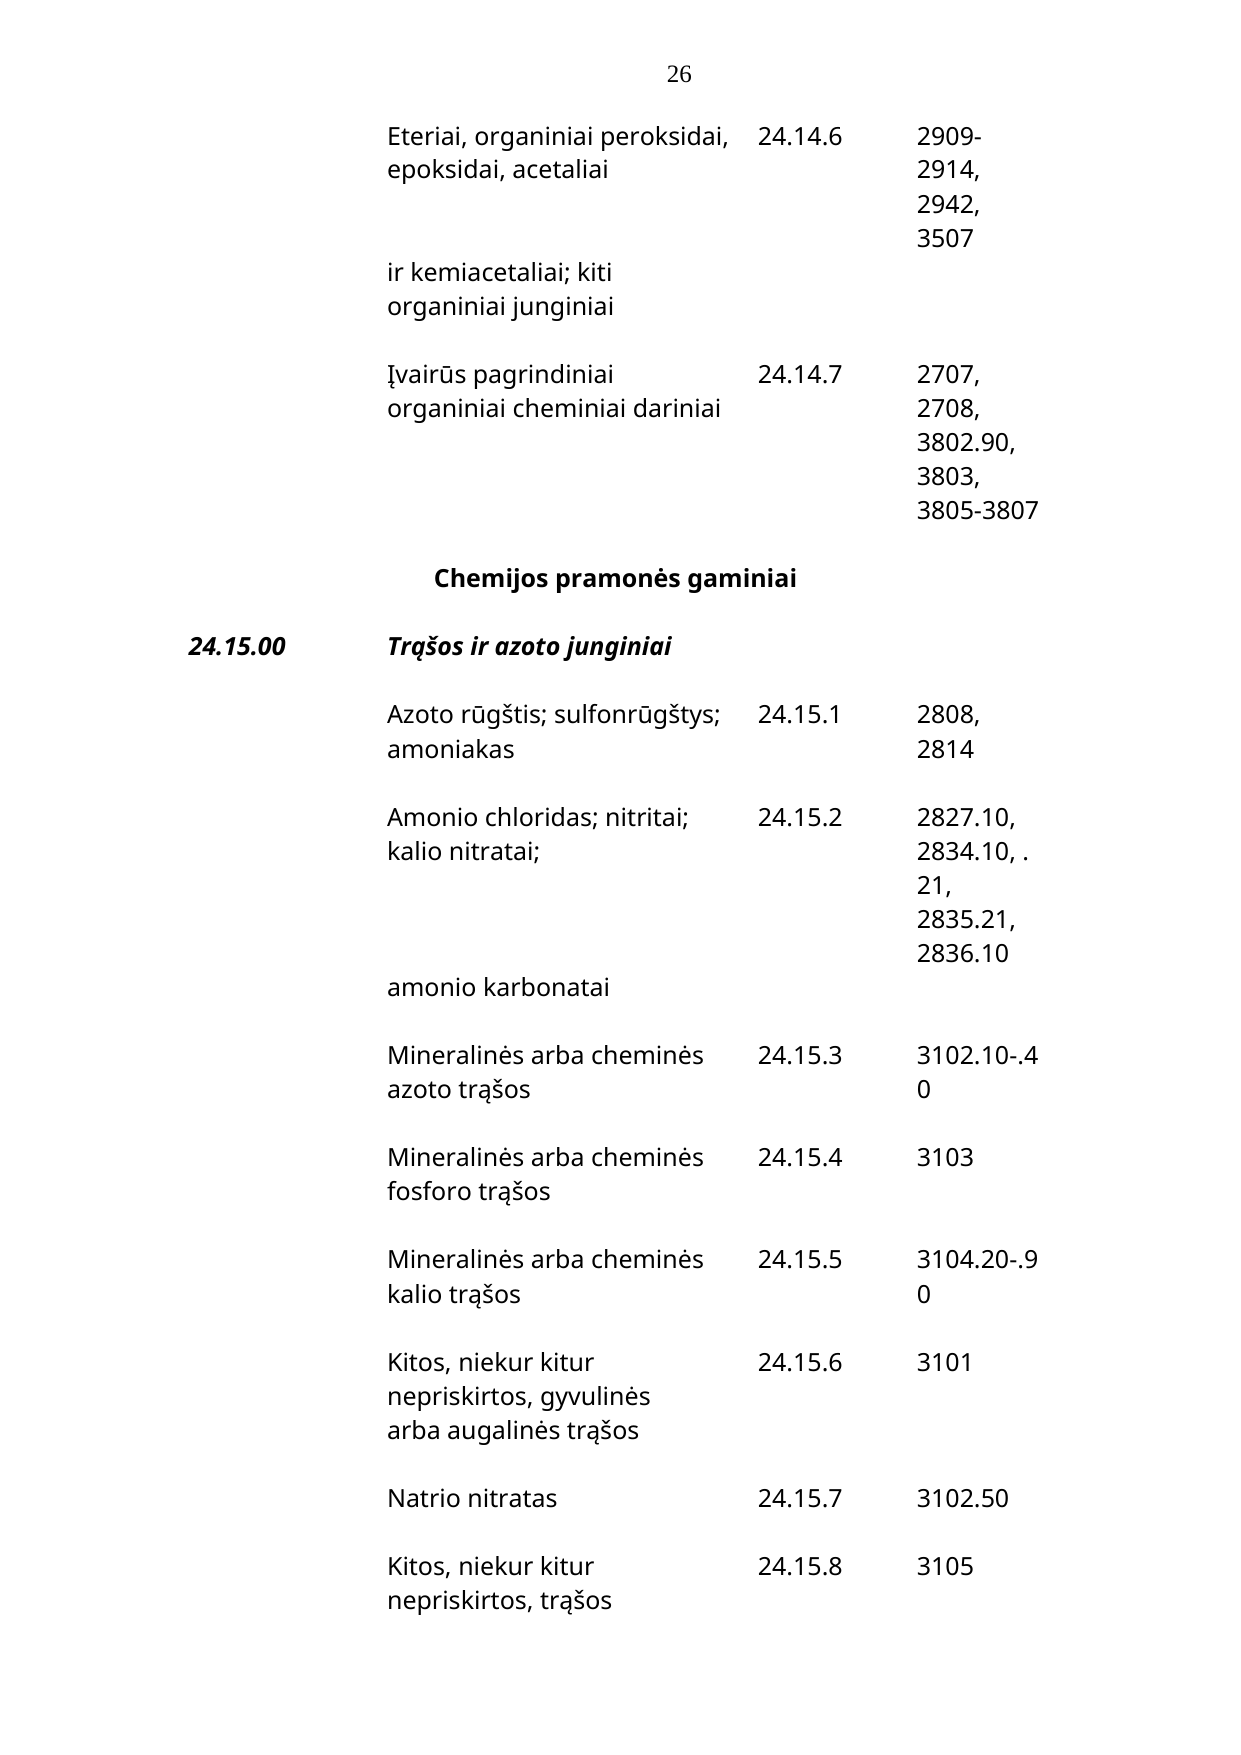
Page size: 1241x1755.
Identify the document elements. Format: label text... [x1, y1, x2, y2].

table_cell [323, 1515, 376, 1549]
table_cell [323, 970, 376, 1004]
table_cell [905, 595, 1054, 629]
table_cell [905, 629, 1054, 663]
table_cell [1054, 595, 1204, 629]
table_cell [323, 1481, 376, 1515]
table_cell [177, 1481, 323, 1515]
table_cell [1054, 1004, 1204, 1038]
table_cell [177, 1004, 323, 1038]
table_cell 24.15.5 [746, 1242, 905, 1310]
table_cell [905, 1106, 1054, 1140]
table_cell Trąšos ir azoto junginiai [376, 629, 746, 663]
table_cell Kitos, niekur kitur nepriskirtos, trąšos [376, 1549, 746, 1617]
table_cell [323, 1004, 376, 1038]
table_cell [1054, 118, 1204, 254]
table_cell [323, 1038, 376, 1106]
table_cell [177, 357, 323, 527]
table_cell [376, 1106, 746, 1140]
table_cell [177, 1549, 323, 1617]
table_cell [323, 663, 376, 697]
table_cell 24.15.4 [746, 1140, 905, 1208]
table_cell [177, 1447, 323, 1481]
table_cell [323, 323, 376, 357]
table_cell [746, 1413, 905, 1447]
table_cell [376, 595, 746, 629]
table_cell [376, 527, 746, 561]
table_cell [905, 663, 1054, 697]
table_cell [323, 629, 376, 663]
table_cell Mineralinės arba cheminės kalio trąšos [376, 1242, 746, 1310]
table_cell [323, 1140, 376, 1208]
table_cell [905, 323, 1054, 357]
table_cell [1054, 1038, 1204, 1106]
table_cell 24.15.8 [746, 1549, 905, 1617]
table_cell amonio karbonatai [376, 970, 746, 1004]
table_cell 24.15.2 [746, 799, 905, 970]
table_cell [177, 970, 323, 1004]
table_cell Azoto rūgštis; sulfonrūgštys; amoniakas [376, 697, 746, 765]
table_cell [1054, 1106, 1204, 1140]
table_cell 3102.10-.40 [905, 1038, 1054, 1106]
table_cell [376, 1004, 746, 1038]
table_cell [177, 1413, 323, 1447]
table_cell [905, 1004, 1054, 1038]
table_cell [323, 118, 376, 254]
table_cell [376, 1515, 746, 1549]
table_cell [746, 323, 905, 357]
table_cell [177, 1344, 323, 1412]
table_cell [323, 1310, 376, 1344]
table_cell [1054, 1481, 1204, 1515]
table_cell [323, 357, 376, 527]
table_cell [746, 629, 905, 663]
table_cell 24.14.6 [746, 118, 905, 254]
table_cell [905, 254, 1054, 322]
table_cell [905, 1208, 1054, 1242]
table_cell [1054, 1515, 1204, 1549]
table_cell [177, 663, 323, 697]
table_cell [1054, 629, 1204, 663]
table_cell [177, 1515, 323, 1549]
table_cell [177, 1140, 323, 1208]
table_cell [177, 1038, 323, 1106]
table_cell Chemijos pramonės gaminiai [177, 561, 1054, 595]
table_cell Mineralinės arba cheminės fosforo trąšos [376, 1140, 746, 1208]
table_cell [323, 527, 376, 561]
table_cell [746, 1447, 905, 1481]
table_cell [323, 1208, 376, 1242]
table_cell [905, 765, 1054, 799]
table_cell [323, 1242, 376, 1310]
table_cell 3102.50 [905, 1481, 1054, 1515]
table_cell [376, 663, 746, 697]
table_cell ir kemiacetaliai; kiti organiniai junginiai [376, 254, 746, 322]
table_cell [1054, 357, 1204, 527]
table_cell [1054, 765, 1204, 799]
table_cell [905, 1310, 1054, 1344]
table_cell 24.15.1 [746, 697, 905, 765]
table_cell [1054, 663, 1204, 697]
table_cell 2909-2914, 2942, 3507 [905, 118, 1054, 254]
table_cell [177, 323, 323, 357]
table_cell [323, 697, 376, 765]
table_cell 2827.10, 2834.10, .21, 2835.21, 2836.10 [905, 799, 1054, 970]
table_cell [1054, 1242, 1204, 1310]
table_cell [746, 970, 905, 1004]
table_cell [323, 799, 376, 970]
table_cell [177, 1106, 323, 1140]
table_cell [1054, 1208, 1204, 1242]
table_cell [177, 118, 323, 254]
table_cell [1054, 1413, 1204, 1447]
table_cell [376, 1447, 746, 1481]
table_cell 2707, 2708, 3802.90, 3803, 3805-3807 [905, 357, 1054, 527]
table_cell [323, 595, 376, 629]
table_cell [1054, 323, 1204, 357]
table_cell [177, 1242, 323, 1310]
table_cell [323, 1413, 376, 1447]
table_cell [376, 323, 746, 357]
table_cell [746, 1004, 905, 1038]
table_cell [905, 1447, 1054, 1481]
table_cell 3104.20-.90 [905, 1242, 1054, 1310]
table_cell Eteriai, organiniai peroksidai, epoksidai, acetaliai [376, 118, 746, 254]
table_cell [323, 1106, 376, 1140]
table_cell [1054, 527, 1204, 561]
table_cell 3101 [905, 1344, 1054, 1412]
table_cell Įvairūs pagrindiniai organiniai cheminiai dariniai [376, 357, 746, 527]
table_cell [1054, 1447, 1204, 1481]
table_cell 3103 [905, 1140, 1054, 1208]
table_cell Mineralinės arba cheminės azoto trąšos [376, 1038, 746, 1106]
table_cell [1054, 1344, 1204, 1412]
table_cell [746, 1208, 905, 1242]
table_cell [746, 595, 905, 629]
table_cell [323, 1549, 376, 1617]
table_cell [323, 254, 376, 322]
table_cell [1054, 697, 1204, 765]
table_cell [905, 1515, 1054, 1549]
table_cell [323, 765, 376, 799]
table_cell [177, 765, 323, 799]
table_cell [177, 1208, 323, 1242]
table_cell 24.15.7 [746, 1481, 905, 1515]
table_cell 24.15.00 [177, 629, 323, 663]
table_cell 24.15.3 [746, 1038, 905, 1106]
table_cell [1054, 799, 1204, 970]
table_cell [376, 765, 746, 799]
table_cell [177, 1310, 323, 1344]
table_cell Amonio chloridas; nitritai; kalio nitratai; [376, 799, 746, 970]
table_cell [905, 1413, 1054, 1447]
table_cell Kitos, niekur kitur nepriskirtos, gyvulinės [376, 1344, 746, 1412]
table_cell 3105 [905, 1549, 1054, 1617]
table_cell [323, 1344, 376, 1412]
table_cell [1054, 254, 1204, 322]
table_cell [177, 527, 323, 561]
table_cell [177, 595, 323, 629]
table_cell [376, 1208, 746, 1242]
table_cell [1054, 970, 1204, 1004]
table_cell Natrio nitratas [376, 1481, 746, 1515]
table_cell [746, 765, 905, 799]
table_cell 24.15.6 [746, 1344, 905, 1412]
table_cell [177, 799, 323, 970]
table_cell [746, 1106, 905, 1140]
table_cell 2808, 2814 [905, 697, 1054, 765]
table_cell [177, 254, 323, 322]
table_cell [323, 1447, 376, 1481]
table_cell arba augalinės trąšos [376, 1413, 746, 1447]
table_cell [1054, 1140, 1204, 1208]
table_cell [376, 1310, 746, 1344]
table_cell [1054, 561, 1204, 595]
table_cell [746, 527, 905, 561]
table_cell [1054, 1549, 1204, 1617]
table_cell [746, 1515, 905, 1549]
table_cell [1054, 1310, 1204, 1344]
table_cell [177, 697, 323, 765]
table_cell [905, 527, 1054, 561]
table_cell 24.14.7 [746, 357, 905, 527]
table_cell [746, 663, 905, 697]
table_cell [746, 1310, 905, 1344]
table_cell [746, 254, 905, 322]
table_cell [905, 970, 1054, 1004]
